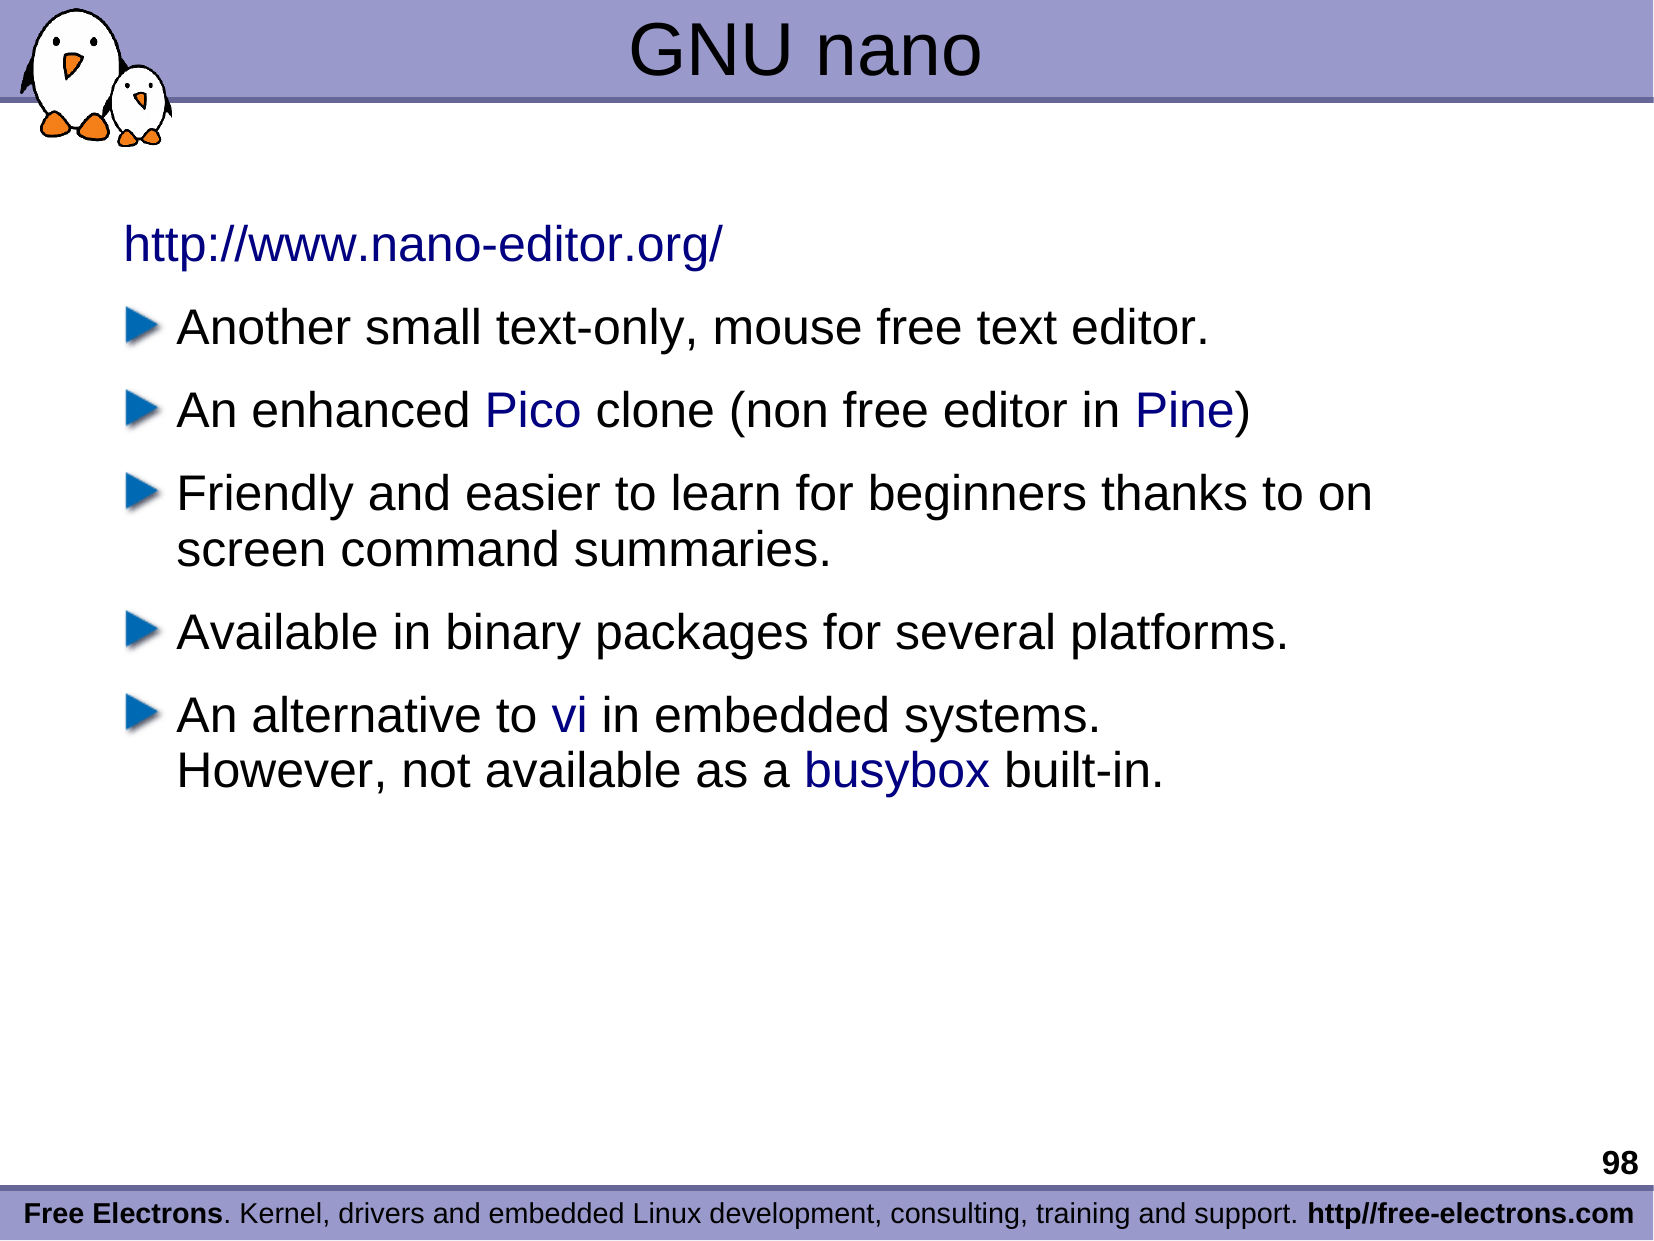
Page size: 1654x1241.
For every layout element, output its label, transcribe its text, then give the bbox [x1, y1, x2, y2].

picture [20, 8, 172, 147]
list http://www.nano-editor.org/ Another small text-only, mouse free text editor. An enhanced Pico clone (non free editor in Pine) Friendly and easier to learn for beginners thanks to on screen command summaries. Available in binary packages for several platforms. An alternative to vi in embedded systems. However, not available as a busybox built-in. [105, 216, 1518, 1066]
title GNU nano [60, 0, 1551, 100]
